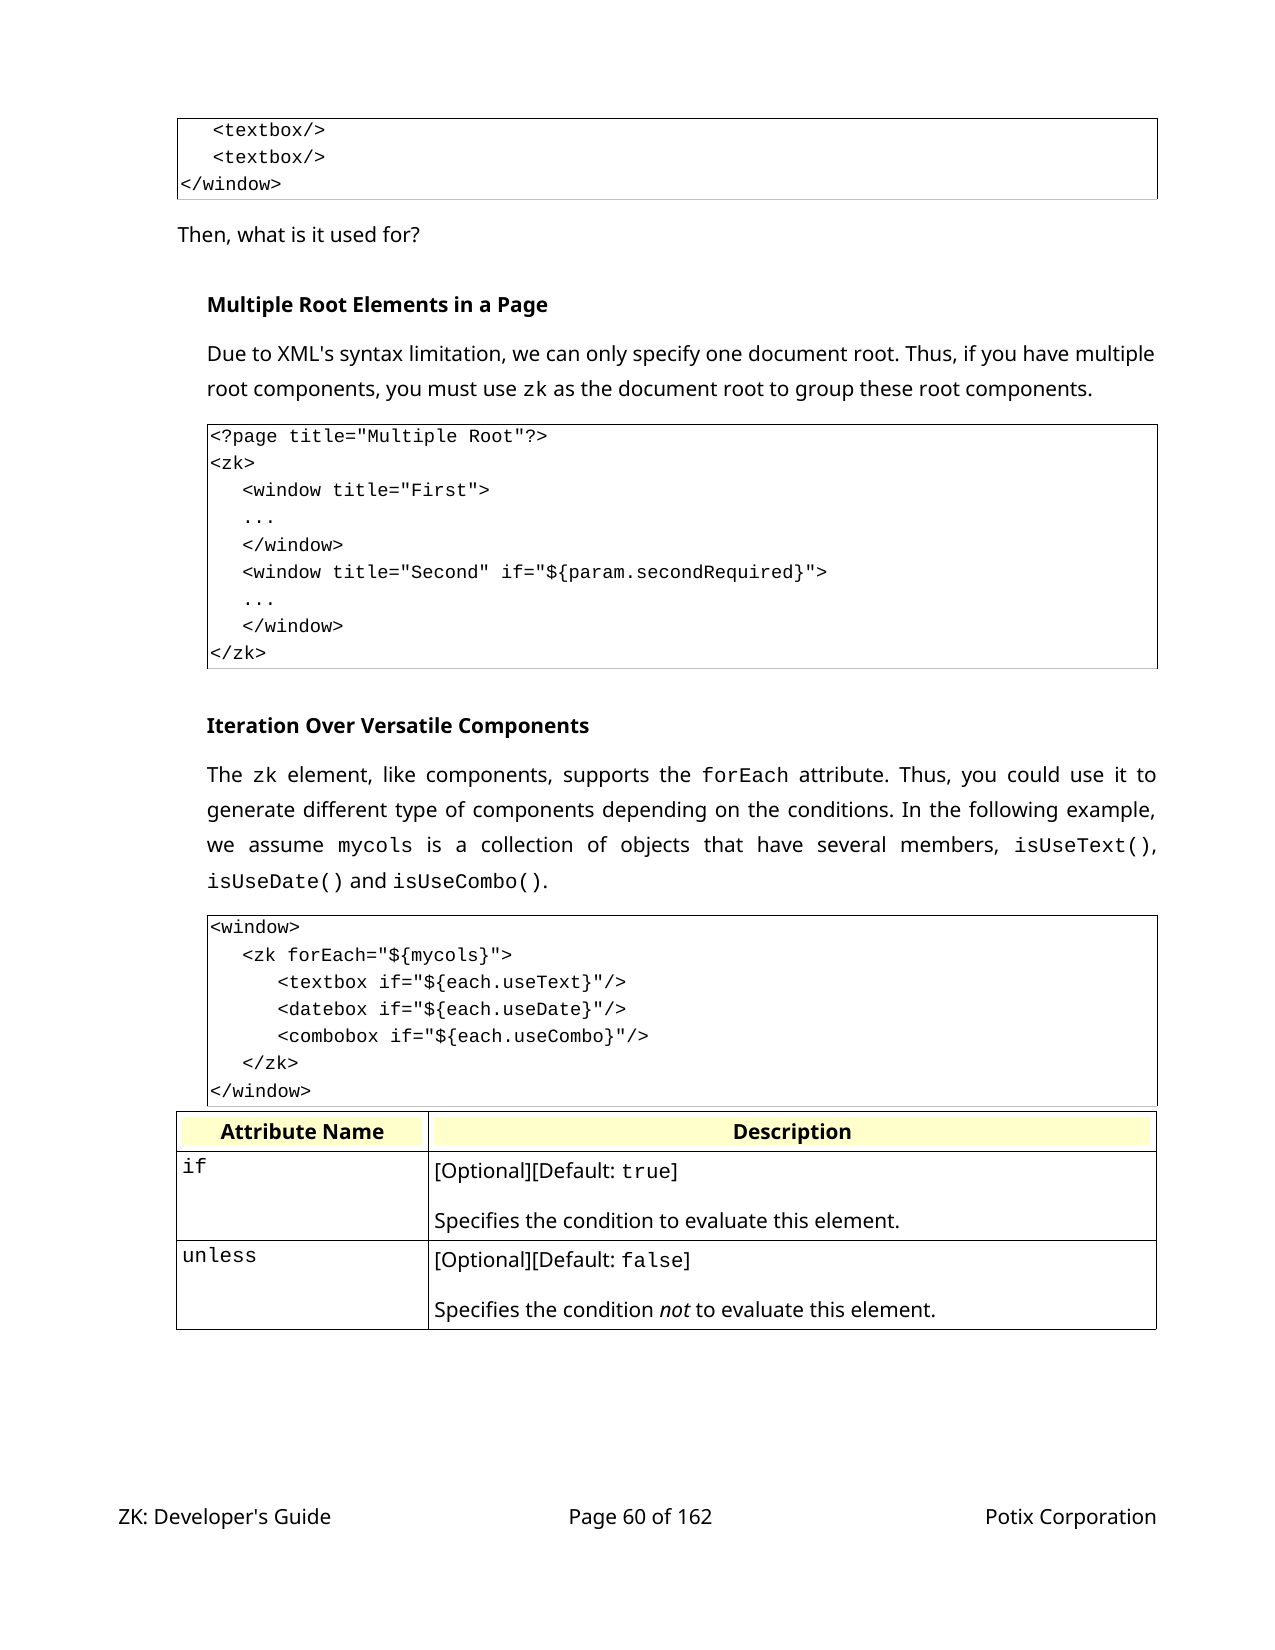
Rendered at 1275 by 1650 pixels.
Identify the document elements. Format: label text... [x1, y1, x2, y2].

text <?page title="Multiple Root"?> [208, 425, 1157, 448]
table_header Description [429, 1112, 1156, 1151]
text <textbox/> <textbox/> [178, 119, 1157, 169]
text Due to XML's syntax limitation, we can only specify one document root. Thus, if you have multiple root components, you must use zk as the document root to group these root components. [207, 339, 1157, 403]
text <textbox if="${each.useText}"/> [208, 970, 1157, 994]
text </window> [208, 532, 1157, 557]
subtitle Iteration Over Versatile Components [207, 711, 1157, 739]
text <combobox if="${each.useCombo}"/> [208, 1024, 1157, 1048]
text The zk element, like components, supports the forEach attribute. Thus, you could use it to generate different type of components depending on the conditions. In the following example, we assume mycols is a collection of objects that have several members, isUseText(), isUseDate() and isUseCombo(). [207, 760, 1157, 895]
text </window> [208, 1078, 1157, 1106]
table_header Attribute Name [177, 1112, 428, 1151]
text ... [208, 587, 1157, 611]
text <datebox if="${each.useDate}"/> [208, 997, 1157, 1021]
text <zk> [208, 451, 1157, 475]
text <window> [208, 916, 1157, 939]
text <window title="First"> [208, 478, 1157, 502]
table_cell [Optional][Default: true] Specifies the condition to evaluate this element. [429, 1152, 1156, 1240]
text <window title="Second" if="${param.secondRequired}"> [208, 560, 1157, 584]
text </zk> [208, 1051, 1157, 1076]
table_cell unless [177, 1241, 428, 1329]
text ... [208, 505, 1157, 529]
text Then, what is it used for? [177, 220, 1157, 248]
text </window> [178, 172, 1157, 199]
subtitle Multiple Root Elements in a Page [207, 291, 1157, 319]
text </zk> [208, 641, 1157, 668]
text <zk forEach="${mycols}"> [208, 942, 1157, 967]
table_cell [Optional][Default: false] Specifies the condition not to evaluate this element. [429, 1241, 1156, 1329]
table_cell if [177, 1152, 428, 1240]
text </window> [208, 614, 1157, 638]
